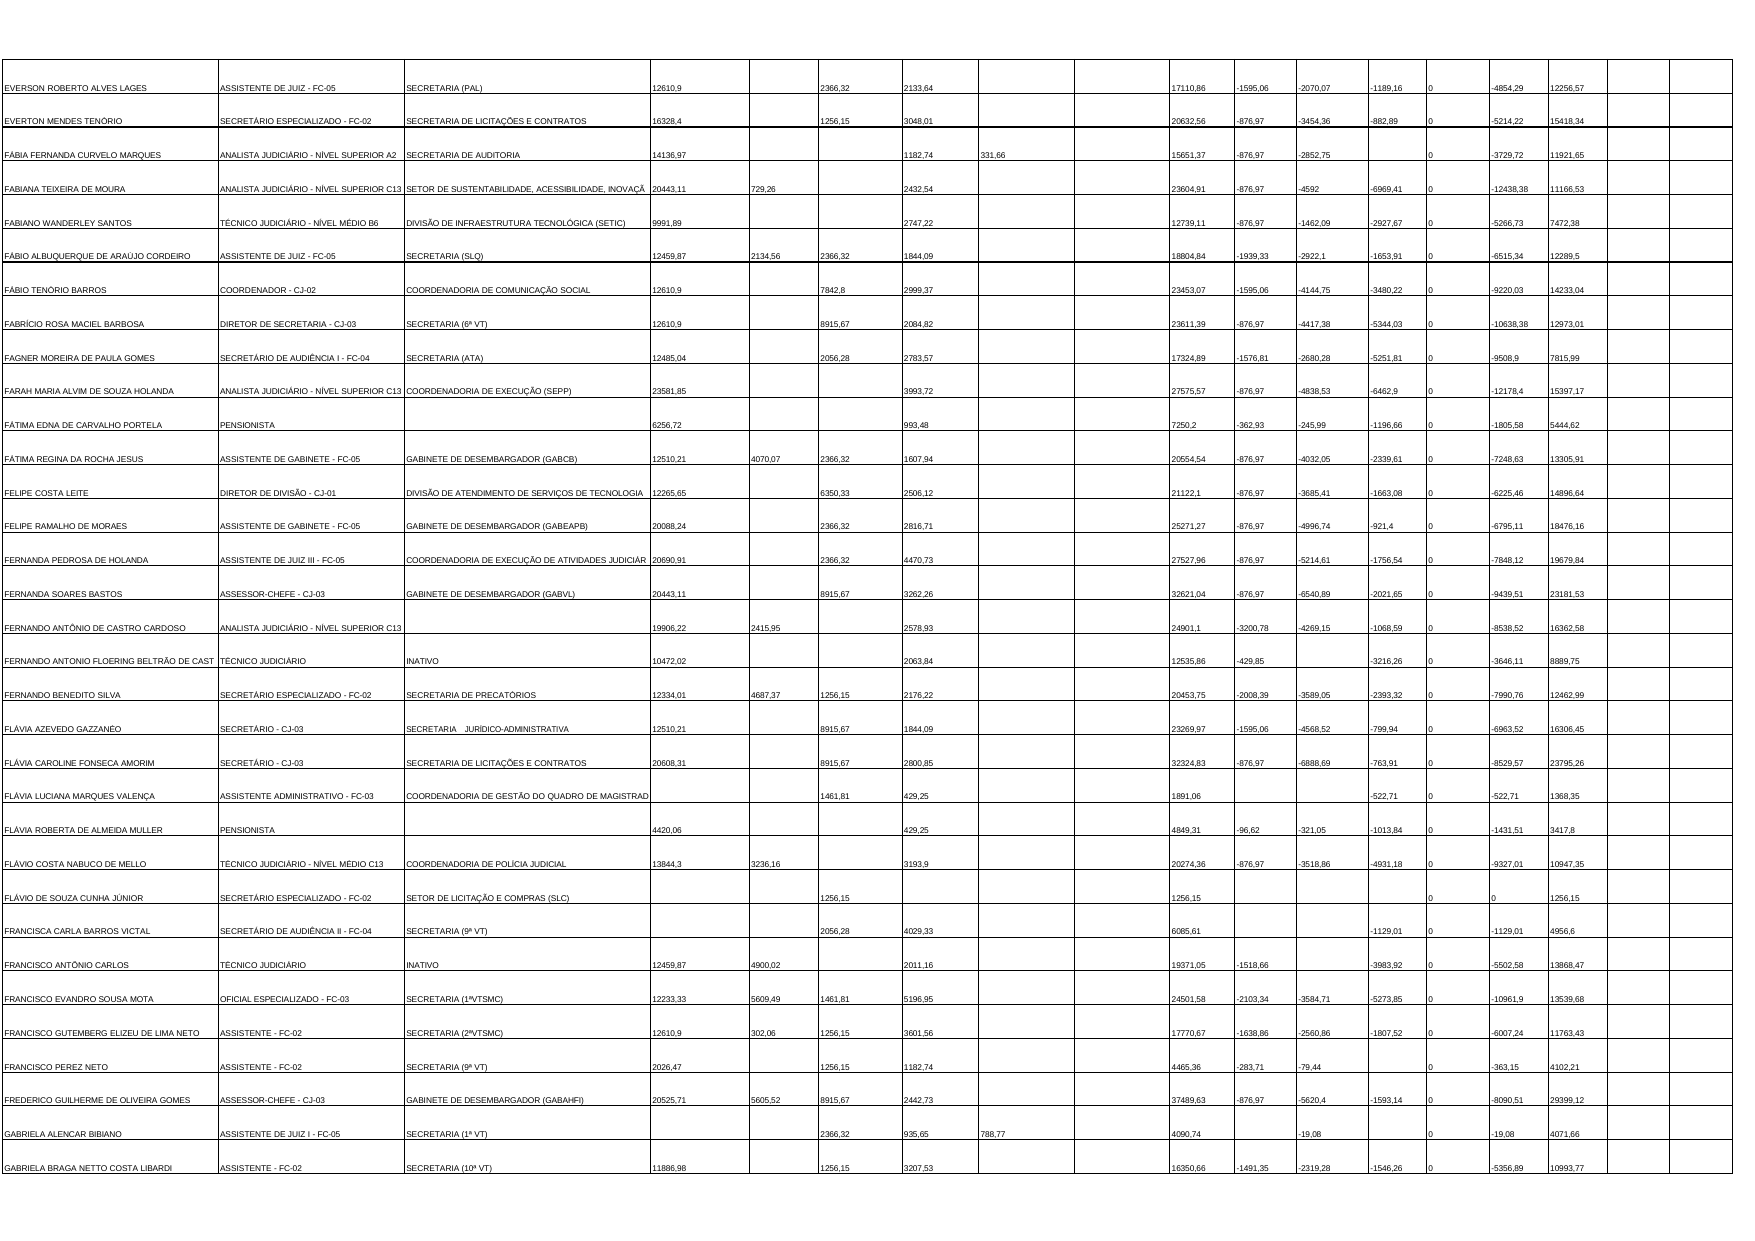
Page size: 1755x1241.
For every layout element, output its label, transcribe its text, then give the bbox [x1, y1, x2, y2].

table_cell 0 [1427, 938, 1489, 970]
table_cell -1663,08 [1369, 465, 1426, 498]
table_cell -1576,81 [1235, 330, 1296, 363]
table_cell 20443,11 [651, 566, 749, 599]
table_cell [1608, 836, 1669, 869]
table_cell [1075, 161, 1169, 194]
table_cell [750, 769, 818, 802]
table_cell [1075, 229, 1169, 261]
table_cell GABINETE DE DESEMBARGADOR (GABCB) [405, 431, 650, 464]
table_cell 20274,36 [1170, 836, 1234, 869]
table_cell [819, 161, 902, 194]
table_cell 20554,54 [1170, 431, 1234, 464]
table_cell FLÁVIO DE SOUZA CUNHA JÚNIOR [3, 870, 218, 903]
table_cell 3193,9 [903, 836, 978, 869]
table_cell [1608, 431, 1669, 464]
table_cell 10472,02 [651, 634, 749, 667]
table_cell 0 [1427, 465, 1489, 498]
table_cell [979, 870, 1074, 903]
table_cell [750, 1106, 818, 1139]
table_cell -3589,05 [1297, 668, 1368, 700]
table_cell 27527,96 [1170, 533, 1234, 565]
table_cell 1256,15 [819, 1005, 902, 1038]
table_cell -876,97 [1235, 566, 1296, 599]
table_cell -6969,41 [1369, 161, 1426, 194]
table_cell SECRETARIA DE LICITAÇÕES E CONTRATOS [405, 94, 650, 126]
table_cell 6256,72 [651, 398, 749, 430]
table_cell [979, 1039, 1074, 1072]
table_cell 0 [1427, 1039, 1489, 1072]
table_cell SECRETÁRIO - CJ-03 [219, 735, 404, 768]
table_cell 1182,74 [903, 128, 978, 160]
table_cell 0 [1427, 296, 1489, 329]
table_cell 0 [1427, 634, 1489, 667]
table_cell 37489,63 [1170, 1073, 1234, 1105]
table_cell 0 [1427, 195, 1489, 228]
table_cell [1075, 971, 1169, 1004]
table_cell ANALISTA JUDICIÁRIO - NÍVEL SUPERIOR C13 [219, 364, 404, 397]
table_cell -4568,52 [1297, 701, 1368, 734]
table_cell 14896,64 [1549, 465, 1607, 498]
table_cell ASSISTENTE DE GABINETE - FC-05 [219, 431, 404, 464]
table_cell [750, 870, 818, 903]
table_cell SECRETÁRIO ESPECIALIZADO - FC-02 [219, 94, 404, 126]
table_cell 4470,73 [903, 533, 978, 565]
table_cell ASSESSOR-CHEFE - CJ-03 [219, 566, 404, 599]
table_cell [1297, 634, 1368, 667]
table_cell -2103,34 [1235, 971, 1296, 1004]
table_cell 4900,02 [750, 938, 818, 970]
table_cell 20690,91 [651, 533, 749, 565]
table_cell [1670, 1073, 1732, 1105]
table_header EVERSON ROBERTO ALVES LAGES [3, 60, 218, 93]
table_cell [1608, 701, 1669, 734]
table_cell 1256,15 [819, 1039, 902, 1072]
table_cell -1756,54 [1369, 533, 1426, 565]
table_cell 12334,01 [651, 668, 749, 700]
table_cell 4956,6 [1549, 904, 1607, 937]
table_cell -6007,24 [1490, 1005, 1548, 1038]
table_cell ASSISTENTE ADMINISTRATIVO - FC-03 [219, 769, 404, 802]
table_cell 0 [1427, 94, 1489, 126]
table_cell DIRETOR DE DIVISÃO - CJ-01 [219, 465, 404, 498]
table_cell GABINETE DE DESEMBARGADOR (GABVL) [405, 566, 650, 599]
table_cell 993,48 [903, 398, 978, 430]
table_cell FRANCISCO GUTEMBERG ELIZEU DE LIMA NETO [3, 1005, 218, 1038]
table_cell 12535,86 [1170, 634, 1234, 667]
table_header -4854,29 [1490, 60, 1548, 93]
table_cell 6085,61 [1170, 904, 1234, 937]
table_cell [750, 904, 818, 937]
table_cell [1075, 566, 1169, 599]
table_cell SECRETÁRIO DE AUDIÊNCIA I - FC-04 [219, 330, 404, 363]
table_cell -4592 [1297, 161, 1368, 194]
table_cell -96,62 [1235, 803, 1296, 835]
table_cell [979, 1073, 1074, 1105]
table_cell SECRETARIA (6ª VT) [405, 296, 650, 329]
table_cell FERNANDO BENEDITO SILVA [3, 668, 218, 700]
table_cell 8915,67 [819, 701, 902, 734]
table_cell TÉCNICO JUDICIÁRIO - NÍVEL MÉDIO C13 [219, 836, 404, 869]
table_cell 2366,32 [819, 1106, 902, 1139]
table_cell OFICIAL ESPECIALIZADO - FC-03 [219, 971, 404, 1004]
table_cell [1608, 263, 1669, 295]
table_cell GABRIELA ALENCAR BIBIANO [3, 1106, 218, 1139]
table_cell -2319,28 [1297, 1140, 1368, 1173]
table_cell [750, 263, 818, 295]
table_cell -1431,51 [1490, 803, 1548, 835]
table_cell [979, 735, 1074, 768]
table_cell -1638,86 [1235, 1005, 1296, 1038]
table_cell 0 [1427, 971, 1489, 1004]
table_cell 19906,22 [651, 600, 749, 633]
table_cell [1670, 566, 1732, 599]
table_cell [1608, 229, 1669, 261]
table_cell SECRETARIA (1ªVTSMC) [405, 971, 650, 1004]
table_cell 2432,54 [903, 161, 978, 194]
table_cell -876,97 [1235, 94, 1296, 126]
table_cell 8889,75 [1549, 634, 1607, 667]
table_cell [651, 1106, 749, 1139]
table_cell -876,97 [1235, 499, 1296, 532]
table_cell -1129,01 [1369, 904, 1426, 937]
table_cell 25271,27 [1170, 499, 1234, 532]
table_cell INATIVO [405, 938, 650, 970]
table_cell [1369, 1039, 1426, 1072]
table_cell FLÁVIA AZEVEDO GAZZANÉO [3, 701, 218, 734]
table_cell 2800,85 [903, 735, 978, 768]
table_cell FELIPE COSTA LEITE [3, 465, 218, 498]
table_cell -9508,9 [1490, 330, 1548, 363]
table_cell 0 [1427, 229, 1489, 261]
table_cell FLÁVIO COSTA NABUCO DE MELLO [3, 836, 218, 869]
table_cell FABIANO WANDERLEY SANTOS [3, 195, 218, 228]
table_cell -1518,66 [1235, 938, 1296, 970]
table_cell -79,44 [1297, 1039, 1368, 1072]
table_cell 13539,68 [1549, 971, 1607, 1004]
table_cell 11166,53 [1549, 161, 1607, 194]
table_cell [750, 94, 818, 126]
table_cell [1670, 128, 1732, 160]
table_cell [1670, 836, 1732, 869]
table_cell [1670, 364, 1732, 397]
table_cell -8090,51 [1490, 1073, 1548, 1105]
table_cell -6225,46 [1490, 465, 1548, 498]
table_cell 23181,53 [1549, 566, 1607, 599]
table_cell SECRETARIA (ATA) [405, 330, 650, 363]
table_cell -1595,06 [1235, 263, 1296, 295]
table_cell [1670, 668, 1732, 700]
table_cell SECRETARIA (1ª VT) [405, 1106, 650, 1139]
table_cell [1670, 431, 1732, 464]
table_cell [979, 533, 1074, 565]
table_cell 17324,89 [1170, 330, 1234, 363]
table_cell 0 [1427, 161, 1489, 194]
table_cell SECRETARIA (10ª VT) [405, 1140, 650, 1173]
table_cell FERNANDA PEDROSA DE HOLANDA [3, 533, 218, 565]
table_cell 935,65 [903, 1106, 978, 1139]
table_cell -2927,67 [1369, 195, 1426, 228]
table_cell -4931,18 [1369, 836, 1426, 869]
table_cell -5251,81 [1369, 330, 1426, 363]
table_cell 15651,37 [1170, 128, 1234, 160]
table_cell 17770,67 [1170, 1005, 1234, 1038]
table_cell -2393,32 [1369, 668, 1426, 700]
table_cell -763,91 [1369, 735, 1426, 768]
table_cell [1075, 330, 1169, 363]
table_cell -4144,75 [1297, 263, 1368, 295]
table_cell FÁBIA FERNANDA CURVELO MARQUES [3, 128, 218, 160]
table_cell 0 [1427, 1106, 1489, 1139]
table_cell 32621,04 [1170, 566, 1234, 599]
table_cell -1805,58 [1490, 398, 1548, 430]
table_cell -876,97 [1235, 735, 1296, 768]
table_cell -3454,36 [1297, 94, 1368, 126]
table_cell [1075, 870, 1169, 903]
table_cell [1608, 499, 1669, 532]
table_cell [750, 296, 818, 329]
table_cell -9220,03 [1490, 263, 1548, 295]
table_cell [1608, 904, 1669, 937]
table_cell -362,93 [1235, 398, 1296, 430]
table_cell [979, 465, 1074, 498]
table_cell FABIANA TEIXEIRA DE MOURA [3, 161, 218, 194]
table_cell [1075, 803, 1169, 835]
table_cell [750, 735, 818, 768]
table_cell 18804,84 [1170, 229, 1234, 261]
table_cell -8538,52 [1490, 600, 1548, 633]
table_cell 429,25 [903, 769, 978, 802]
table_cell -2021,65 [1369, 566, 1426, 599]
table_cell [1608, 1005, 1669, 1038]
table_cell 0 [1427, 870, 1489, 903]
table_cell FAGNER MOREIRA DE PAULA GOMES [3, 330, 218, 363]
table_cell GABINETE DE DESEMBARGADOR (GABEAPB) [405, 499, 650, 532]
table_cell 27575,57 [1170, 364, 1234, 397]
table_cell -799,94 [1369, 701, 1426, 734]
table_cell -12438,38 [1490, 161, 1548, 194]
table_cell -5273,85 [1369, 971, 1426, 1004]
table_cell [1670, 296, 1732, 329]
table_cell 1607,94 [903, 431, 978, 464]
table_cell COORDENADORIA DE GESTÃO DO QUADRO DE MAGISTRAD [405, 769, 650, 802]
table_cell 13305,91 [1549, 431, 1607, 464]
table_cell 11763,43 [1549, 1005, 1607, 1038]
table_cell 0 [1427, 803, 1489, 835]
table_cell FRANCISCO EVANDRO SOUSA MOTA [3, 971, 218, 1004]
table_cell 0 [1427, 701, 1489, 734]
table_cell 0 [1427, 398, 1489, 430]
table_cell -1546,26 [1369, 1140, 1426, 1173]
table_cell [1670, 263, 1732, 295]
table_cell -876,97 [1235, 431, 1296, 464]
table_cell [1608, 938, 1669, 970]
table_cell [1075, 263, 1169, 295]
table_cell 302,06 [750, 1005, 818, 1038]
table_cell FÁTIMA EDNA DE CARVALHO PORTELA [3, 398, 218, 430]
table_cell [651, 870, 749, 903]
table_cell [1075, 938, 1169, 970]
table_cell [979, 566, 1074, 599]
table_cell 0 [1427, 600, 1489, 633]
table_cell [1670, 229, 1732, 261]
table_cell [750, 398, 818, 430]
table_header 2133,64 [903, 60, 978, 93]
table_cell ANALISTA JUDICIÁRIO - NÍVEL SUPERIOR C13 [219, 600, 404, 633]
table_cell [1670, 161, 1732, 194]
table_cell [750, 803, 818, 835]
table_cell [1075, 634, 1169, 667]
table_cell DIRETOR DE SECRETARIA - CJ-03 [219, 296, 404, 329]
table_cell 788,77 [979, 1106, 1074, 1139]
table_cell FRANCISCA CARLA BARROS VICTAL [3, 904, 218, 937]
table_cell -4838,53 [1297, 364, 1368, 397]
table_cell 12610,9 [651, 1005, 749, 1038]
table_cell 20525,71 [651, 1073, 749, 1105]
table_cell 3993,72 [903, 364, 978, 397]
table_cell 729,26 [750, 161, 818, 194]
table_cell TÉCNICO JUDICIÁRIO [219, 938, 404, 970]
table_cell [1670, 1106, 1732, 1139]
table_cell SECRETARIA DE LICITAÇÕES E CONTRATOS [405, 735, 650, 768]
table_cell [1670, 735, 1732, 768]
table_cell SETOR DE SUSTENTABILIDADE, ACESSIBILIDADE, INOVAÇÃ [405, 161, 650, 194]
table_cell [1075, 769, 1169, 802]
table_cell 4102,21 [1549, 1039, 1607, 1072]
table_cell SECRETARIA (SLQ) [405, 229, 650, 261]
table_cell -5214,61 [1297, 533, 1368, 565]
table_cell [1075, 735, 1169, 768]
table_cell [1670, 634, 1732, 667]
table_cell -5502,58 [1490, 938, 1548, 970]
table_cell 2747,22 [903, 195, 978, 228]
table_cell -429,85 [1235, 634, 1296, 667]
table_cell 0 [1490, 870, 1548, 903]
table_cell [1075, 1106, 1169, 1139]
table_cell [1608, 1140, 1669, 1173]
table_cell FARAH MARIA ALVIM DE SOUZA HOLANDA [3, 364, 218, 397]
table_cell 7472,38 [1549, 195, 1607, 228]
table_cell -6963,52 [1490, 701, 1548, 734]
table_cell 1368,35 [1549, 769, 1607, 802]
table_cell 2366,32 [819, 533, 902, 565]
table_cell 0 [1427, 904, 1489, 937]
table_cell 1256,15 [1170, 870, 1234, 903]
table_cell 4465,36 [1170, 1039, 1234, 1072]
table_cell [1670, 938, 1732, 970]
table_cell [1670, 1005, 1732, 1038]
table_cell [819, 128, 902, 160]
table_cell -1462,09 [1297, 195, 1368, 228]
table_cell [1075, 904, 1169, 937]
table_cell [979, 195, 1074, 228]
table_cell 3236,16 [750, 836, 818, 869]
table_cell [1670, 398, 1732, 430]
table_cell 12485,04 [651, 330, 749, 363]
table_cell 2783,57 [903, 330, 978, 363]
table_cell [979, 803, 1074, 835]
table_cell -5214,22 [1490, 94, 1548, 126]
table_cell [1235, 870, 1296, 903]
table_cell COORDENADORIA DE EXECUÇÃO (SEPP) [405, 364, 650, 397]
table_cell ANALISTA JUDICIÁRIO - NÍVEL SUPERIOR C13 [219, 161, 404, 194]
table_cell [979, 634, 1074, 667]
table_cell [1608, 971, 1669, 1004]
table_cell SECRETÁRIO ESPECIALIZADO - FC-02 [219, 668, 404, 700]
table_cell 4071,66 [1549, 1106, 1607, 1139]
table_cell [819, 938, 902, 970]
table_cell 429,25 [903, 803, 978, 835]
table_cell [1608, 533, 1669, 565]
table_cell 0 [1427, 263, 1489, 295]
table_cell 1844,09 [903, 229, 978, 261]
table_cell 0 [1427, 330, 1489, 363]
table_cell 5444,62 [1549, 398, 1607, 430]
table_cell -19,08 [1297, 1106, 1368, 1139]
table_cell -321,05 [1297, 803, 1368, 835]
table_cell [979, 499, 1074, 532]
table_cell 24901,1 [1170, 600, 1234, 633]
table_cell [1608, 566, 1669, 599]
table_cell [405, 398, 650, 430]
table_cell 1844,09 [903, 701, 978, 734]
table_cell [1670, 870, 1732, 903]
table_cell 12459,87 [651, 938, 749, 970]
table_cell 20453,75 [1170, 668, 1234, 700]
table_cell 21122,1 [1170, 465, 1234, 498]
table_cell SECRETÁRIO - CJ-03 [219, 701, 404, 734]
table_cell 1256,15 [819, 668, 902, 700]
table_cell [1235, 1106, 1296, 1139]
table_cell 2442,73 [903, 1073, 978, 1105]
table_cell 1256,15 [819, 1140, 902, 1173]
table_cell [1608, 634, 1669, 667]
table_cell FLÁVIA CAROLINE FONSECA AMORIM [3, 735, 218, 768]
table_cell -6888,69 [1297, 735, 1368, 768]
table_cell -3200,78 [1235, 600, 1296, 633]
table_cell [1297, 938, 1368, 970]
table_cell [1608, 94, 1669, 126]
table_header [1075, 60, 1169, 93]
table_header 17110,86 [1170, 60, 1234, 93]
table_cell 11886,98 [651, 1140, 749, 1173]
table_cell [1369, 128, 1426, 160]
table_cell 23453,07 [1170, 263, 1234, 295]
table_cell DIVISÃO DE INFRAESTRUTURA TECNOLÓGICA (SETIC) [405, 195, 650, 228]
table_cell 12459,87 [651, 229, 749, 261]
table_cell 0 [1427, 499, 1489, 532]
table_cell 3048,01 [903, 94, 978, 126]
table_cell [1608, 668, 1669, 700]
table_cell 0 [1427, 364, 1489, 397]
table_cell 2063,84 [903, 634, 978, 667]
table_cell 0 [1427, 1005, 1489, 1038]
table_cell -7848,12 [1490, 533, 1548, 565]
table_cell FÁTIMA REGINA DA ROCHA JESUS [3, 431, 218, 464]
table_cell -3729,72 [1490, 128, 1548, 160]
table_header 12256,57 [1549, 60, 1607, 93]
table_cell -7990,76 [1490, 668, 1548, 700]
table_cell [750, 566, 818, 599]
table_cell [750, 330, 818, 363]
table_cell 4029,33 [903, 904, 978, 937]
table_cell [1075, 1005, 1169, 1038]
table_cell [1608, 735, 1669, 768]
table_header [1608, 60, 1669, 93]
table_cell SETOR DE LICITAÇÃO E COMPRAS (SLC) [405, 870, 650, 903]
table_cell 1461,81 [819, 971, 902, 1004]
table_cell FRANCISCO ANTÔNIO CARLOS [3, 938, 218, 970]
table_header 12610,9 [651, 60, 749, 93]
table_cell ASSISTENTE - FC-02 [219, 1005, 404, 1038]
table_cell FÁBIO TENÓRIO BARROS [3, 263, 218, 295]
table_cell [405, 600, 650, 633]
table_cell 16350,66 [1170, 1140, 1234, 1173]
table_cell 15397,17 [1549, 364, 1607, 397]
table_cell 9991,89 [651, 195, 749, 228]
table_cell 0 [1427, 836, 1489, 869]
table_cell FERNANDO ANTONIO FLOERING BELTRÃO DE CAST [3, 634, 218, 667]
table_cell SECRETARIA DE AUDITORIA [405, 128, 650, 160]
table_cell 10993,77 [1549, 1140, 1607, 1173]
table_cell 2999,37 [903, 263, 978, 295]
table_cell TÉCNICO JUDICIÁRIO [219, 634, 404, 667]
table_cell ASSISTENTE DE JUIZ III - FC-05 [219, 533, 404, 565]
table_cell 8915,67 [819, 735, 902, 768]
table_cell 16328,4 [651, 94, 749, 126]
table_cell -1593,14 [1369, 1073, 1426, 1105]
table_cell [979, 701, 1074, 734]
table_cell [1235, 904, 1296, 937]
table_cell -1807,52 [1369, 1005, 1426, 1038]
table_cell 23611,39 [1170, 296, 1234, 329]
table_cell [1075, 1073, 1169, 1105]
table_cell 10947,35 [1549, 836, 1607, 869]
table_cell [819, 634, 902, 667]
table_cell COORDENADORIA DE POLÍCIA JUDICIAL [405, 836, 650, 869]
table_cell 2506,12 [903, 465, 978, 498]
table_cell -4269,15 [1297, 600, 1368, 633]
table_cell [979, 769, 1074, 802]
table_cell FABRÍCIO ROSA MACIEL BARBOSA [3, 296, 218, 329]
table_cell [1075, 836, 1169, 869]
table_cell 18476,16 [1549, 499, 1607, 532]
table_cell [1075, 94, 1169, 126]
table_cell -10638,38 [1490, 296, 1548, 329]
table_cell 1891,06 [1170, 769, 1234, 802]
table_cell -3983,92 [1369, 938, 1426, 970]
table_cell [1075, 1140, 1169, 1173]
table_cell 6350,33 [819, 465, 902, 498]
table_cell 16306,45 [1549, 701, 1607, 734]
table_cell 1256,15 [819, 94, 902, 126]
table_cell -10961,9 [1490, 971, 1548, 1004]
table_cell FLÁVIA LUCIANA MARQUES VALENÇA [3, 769, 218, 802]
table_cell -4032,05 [1297, 431, 1368, 464]
table_cell 1256,15 [819, 870, 902, 903]
table_cell [1075, 431, 1169, 464]
table_cell -6462,9 [1369, 364, 1426, 397]
table_cell SECRETARIA (9ª VT) [405, 1039, 650, 1072]
table_cell -1939,33 [1235, 229, 1296, 261]
table_cell 5609,49 [750, 971, 818, 1004]
table_cell 23581,85 [651, 364, 749, 397]
table_cell -876,97 [1235, 296, 1296, 329]
table_cell [1670, 803, 1732, 835]
table_cell -19,08 [1490, 1106, 1548, 1139]
table_cell GABRIELA BRAGA NETTO COSTA LIBARDI [3, 1140, 218, 1173]
table_cell [1608, 803, 1669, 835]
table_cell -876,97 [1235, 195, 1296, 228]
table_cell 4687,37 [750, 668, 818, 700]
table_cell [979, 668, 1074, 700]
table_cell 12739,11 [1170, 195, 1234, 228]
table_cell 20443,11 [651, 161, 749, 194]
table_cell -1653,91 [1369, 229, 1426, 261]
table_cell 0 [1427, 128, 1489, 160]
table_cell [979, 263, 1074, 295]
table_cell 0 [1427, 533, 1489, 565]
table_cell 5605,52 [750, 1073, 818, 1105]
table_cell -9327,01 [1490, 836, 1548, 869]
table_cell 2415,95 [750, 600, 818, 633]
table_cell [1608, 1039, 1669, 1072]
table_cell -1491,35 [1235, 1140, 1296, 1173]
table_header SECRETARIA (PAL) [405, 60, 650, 93]
table_cell [1608, 600, 1669, 633]
table_cell -2680,28 [1297, 330, 1368, 363]
table_cell -2852,75 [1297, 128, 1368, 160]
table_cell [405, 803, 650, 835]
table_cell [819, 600, 902, 633]
table_cell [979, 296, 1074, 329]
table_cell -876,97 [1235, 161, 1296, 194]
table_cell [979, 398, 1074, 430]
table_cell ASSESSOR-CHEFE - CJ-03 [219, 1073, 404, 1105]
table_cell [1369, 1106, 1426, 1139]
table_cell GABINETE DE DESEMBARGADOR (GABAHFI) [405, 1073, 650, 1105]
table_cell -1595,06 [1235, 701, 1296, 734]
table_cell [750, 195, 818, 228]
table_cell [979, 938, 1074, 970]
table_cell [1670, 1140, 1732, 1173]
table_cell ASSISTENTE DE GABINETE - FC-05 [219, 499, 404, 532]
table_cell [1608, 870, 1669, 903]
table_cell [1608, 1073, 1669, 1105]
table_cell [750, 1039, 818, 1072]
table_cell SECRETÁRIO ESPECIALIZADO - FC-02 [219, 870, 404, 903]
table_cell -7248,63 [1490, 431, 1548, 464]
table_cell [903, 870, 978, 903]
table_cell EVERTON MENDES TENÓRIO [3, 94, 218, 126]
table_cell [819, 364, 902, 397]
table_cell [1075, 668, 1169, 700]
table_cell [750, 1140, 818, 1173]
table_cell 3262,26 [903, 566, 978, 599]
table_cell [750, 465, 818, 498]
table_cell -882,89 [1369, 94, 1426, 126]
table_cell -3216,26 [1369, 634, 1426, 667]
table_cell 2816,71 [903, 499, 978, 532]
table_cell -363,15 [1490, 1039, 1548, 1072]
table_cell [1075, 499, 1169, 532]
table_cell ASSISTENTE - FC-02 [219, 1140, 404, 1173]
table_cell 1461,81 [819, 769, 902, 802]
table_cell -6515,34 [1490, 229, 1548, 261]
table_cell -2339,61 [1369, 431, 1426, 464]
table_cell [651, 904, 749, 937]
table_cell 12610,9 [651, 296, 749, 329]
table_cell 0 [1427, 769, 1489, 802]
table_cell [1608, 128, 1669, 160]
table_cell 12233,33 [651, 971, 749, 1004]
table_cell -1129,01 [1490, 904, 1548, 937]
table_cell [1608, 398, 1669, 430]
table_cell ASSISTENTE DE JUIZ I - FC-05 [219, 1106, 404, 1139]
table_cell ANALISTA JUDICIÁRIO - NÍVEL SUPERIOR A2 [219, 128, 404, 160]
table_cell [979, 1005, 1074, 1038]
table_cell 8915,67 [819, 566, 902, 599]
table_cell [979, 161, 1074, 194]
table_cell [979, 904, 1074, 937]
table_cell [1235, 769, 1296, 802]
table_cell [1075, 701, 1169, 734]
table_cell [819, 803, 902, 835]
table_cell [750, 128, 818, 160]
table_cell PENSIONISTA [219, 398, 404, 430]
table_cell 19371,05 [1170, 938, 1234, 970]
table_cell 19679,84 [1549, 533, 1607, 565]
table_cell FERNANDA SOARES BASTOS [3, 566, 218, 599]
table_cell 16362,58 [1549, 600, 1607, 633]
table_cell -921,4 [1369, 499, 1426, 532]
table_cell COORDENADORIA DE EXECUÇÃO DE ATIVIDADES JUDICIÁR [405, 533, 650, 565]
table_cell 8915,67 [819, 1073, 902, 1105]
table_cell 12289,5 [1549, 229, 1607, 261]
table_cell [1075, 398, 1169, 430]
table_cell 13868,47 [1549, 938, 1607, 970]
table_cell 0 [1427, 566, 1489, 599]
table_cell [1608, 161, 1669, 194]
table_cell [979, 364, 1074, 397]
table_cell -1196,66 [1369, 398, 1426, 430]
table_cell [1075, 533, 1169, 565]
table_cell 23269,97 [1170, 701, 1234, 734]
table_header [1670, 60, 1732, 93]
table_cell [1670, 465, 1732, 498]
table_cell -876,97 [1235, 465, 1296, 498]
table_cell 20088,24 [651, 499, 749, 532]
table_cell DIVISÃO DE ATENDIMENTO DE SERVIÇOS DE TECNOLOGIA [405, 465, 650, 498]
table_cell [1075, 1039, 1169, 1072]
table_cell 13844,3 [651, 836, 749, 869]
table_cell -522,71 [1490, 769, 1548, 802]
table_cell [1297, 870, 1368, 903]
table_cell SECRETÁRIO DE AUDIÊNCIA II - FC-04 [219, 904, 404, 937]
table_cell ASSISTENTE - FC-02 [219, 1039, 404, 1072]
table_cell 12462,99 [1549, 668, 1607, 700]
table_header [750, 60, 818, 93]
table_cell [1670, 94, 1732, 126]
table_cell 2366,32 [819, 431, 902, 464]
table_cell 331,66 [979, 128, 1074, 160]
table_cell 0 [1427, 431, 1489, 464]
table_cell [1075, 600, 1169, 633]
table_cell -2008,39 [1235, 668, 1296, 700]
table_cell 4420,06 [651, 803, 749, 835]
table_cell FREDERICO GUILHERME DE OLIVEIRA GOMES [3, 1073, 218, 1105]
table_cell -3685,41 [1297, 465, 1368, 498]
table_cell -9439,51 [1490, 566, 1548, 599]
table_cell -5356,89 [1490, 1140, 1548, 1173]
table_cell [1670, 971, 1732, 1004]
table_cell [750, 364, 818, 397]
table_cell [819, 195, 902, 228]
table_cell 12510,21 [651, 431, 749, 464]
table_cell [651, 769, 749, 802]
table_cell [1608, 296, 1669, 329]
table_cell 14233,04 [1549, 263, 1607, 295]
table_cell 2011,16 [903, 938, 978, 970]
table_cell -1068,59 [1369, 600, 1426, 633]
table_cell [979, 229, 1074, 261]
table_cell FRANCISCO PEREZ NETO [3, 1039, 218, 1072]
table_cell 15418,34 [1549, 94, 1607, 126]
table_cell [1075, 364, 1169, 397]
table_cell [1608, 1106, 1669, 1139]
table_cell [1670, 330, 1732, 363]
table_cell 2176,22 [903, 668, 978, 700]
table_cell [1670, 195, 1732, 228]
table_cell 0 [1427, 735, 1489, 768]
table_header 0 [1427, 60, 1489, 93]
table_cell 2026,47 [651, 1039, 749, 1072]
table_cell [979, 94, 1074, 126]
table_cell -5620,4 [1297, 1073, 1368, 1105]
table_cell 2578,93 [903, 600, 978, 633]
table_cell PENSIONISTA [219, 803, 404, 835]
table_cell -6540,89 [1297, 566, 1368, 599]
table_cell -3646,11 [1490, 634, 1548, 667]
table_cell -5344,03 [1369, 296, 1426, 329]
table_cell [1075, 128, 1169, 160]
table_cell SECRETARIA (2ªVTSMC) [405, 1005, 650, 1038]
table_cell 2134,56 [750, 229, 818, 261]
table_cell 8915,67 [819, 296, 902, 329]
table_header -2070,07 [1297, 60, 1368, 93]
table_cell 2366,32 [819, 229, 902, 261]
table_cell [1670, 1039, 1732, 1072]
table_cell 1256,15 [1549, 870, 1607, 903]
table_cell 12265,65 [651, 465, 749, 498]
table_cell [1297, 904, 1368, 937]
table_cell 14136,97 [651, 128, 749, 160]
table_cell 3601,56 [903, 1005, 978, 1038]
table_cell [1369, 870, 1426, 903]
table_cell FERNANDO ANTÔNIO DE CASTRO CARDOSO [3, 600, 218, 633]
table_cell SECRETARIA JURÍDICO-ADMINISTRATIVA [405, 701, 650, 734]
table_cell [1075, 465, 1169, 498]
table_cell [1608, 769, 1669, 802]
table_cell SECRETARIA DE PRECATÓRIOS [405, 668, 650, 700]
table_cell [1670, 600, 1732, 633]
table_cell -876,97 [1235, 128, 1296, 160]
table_cell 3207,53 [903, 1140, 978, 1173]
table_cell 12973,01 [1549, 296, 1607, 329]
table_cell [979, 431, 1074, 464]
table_cell 2056,28 [819, 904, 902, 937]
table_cell -2560,86 [1297, 1005, 1368, 1038]
table_cell 5196,95 [903, 971, 978, 1004]
table_cell -876,97 [1235, 836, 1296, 869]
table_cell 2366,32 [819, 499, 902, 532]
table_cell -4417,38 [1297, 296, 1368, 329]
table_cell -2922,1 [1297, 229, 1368, 261]
table_cell [750, 499, 818, 532]
table_cell SECRETARIA (9ª VT) [405, 904, 650, 937]
table_cell 11921,65 [1549, 128, 1607, 160]
table_cell [1670, 701, 1732, 734]
table_cell -3584,71 [1297, 971, 1368, 1004]
table_cell -5266,73 [1490, 195, 1548, 228]
table_cell 23795,26 [1549, 735, 1607, 768]
table_cell 29399,12 [1549, 1073, 1607, 1105]
table_cell 32324,83 [1170, 735, 1234, 768]
table_cell [1075, 296, 1169, 329]
table_cell -522,71 [1369, 769, 1426, 802]
table_cell -6795,11 [1490, 499, 1548, 532]
table_header ASSISTENTE DE JUIZ - FC-05 [219, 60, 404, 93]
table_cell -3480,22 [1369, 263, 1426, 295]
table_cell [1608, 465, 1669, 498]
table_cell -876,97 [1235, 533, 1296, 565]
table_cell [750, 634, 818, 667]
table_cell [979, 600, 1074, 633]
table_cell COORDENADOR - CJ-02 [219, 263, 404, 295]
table_cell 1182,74 [903, 1039, 978, 1072]
table_cell [1608, 195, 1669, 228]
table_cell [1075, 195, 1169, 228]
table_cell -12178,4 [1490, 364, 1548, 397]
table_cell 2084,82 [903, 296, 978, 329]
table_cell [979, 1140, 1074, 1173]
table_header [979, 60, 1074, 93]
table_cell -8529,57 [1490, 735, 1548, 768]
table_cell [1670, 904, 1732, 937]
table_cell FLÁVIA ROBERTA DE ALMEIDA MULLER [3, 803, 218, 835]
table_cell -3518,86 [1297, 836, 1368, 869]
table_cell [1297, 769, 1368, 802]
table_cell 7842,8 [819, 263, 902, 295]
table_cell 20632,56 [1170, 94, 1234, 126]
table_cell 4090,74 [1170, 1106, 1234, 1139]
table_header -1595,06 [1235, 60, 1296, 93]
table_cell -283,71 [1235, 1039, 1296, 1072]
table_cell 12610,9 [651, 263, 749, 295]
table_header -1189,16 [1369, 60, 1426, 93]
table_cell -1013,84 [1369, 803, 1426, 835]
table_cell [1670, 769, 1732, 802]
table_cell [979, 971, 1074, 1004]
table_cell INATIVO [405, 634, 650, 667]
table_cell 0 [1427, 668, 1489, 700]
table_cell [1608, 330, 1669, 363]
table_header 2366,32 [819, 60, 902, 93]
table_cell [750, 533, 818, 565]
table_cell -245,99 [1297, 398, 1368, 430]
table_cell [1670, 533, 1732, 565]
table_cell [1608, 364, 1669, 397]
table_cell COORDENADORIA DE COMUNICAÇÃO SOCIAL [405, 263, 650, 295]
table_cell [1670, 499, 1732, 532]
table_cell [979, 836, 1074, 869]
table_cell 12510,21 [651, 701, 749, 734]
table_cell 24501,58 [1170, 971, 1234, 1004]
table_cell 0 [1427, 1073, 1489, 1105]
table_cell 7250,2 [1170, 398, 1234, 430]
table_cell 4849,31 [1170, 803, 1234, 835]
table_cell 7815,99 [1549, 330, 1607, 363]
table_cell -4996,74 [1297, 499, 1368, 532]
table_cell [819, 836, 902, 869]
table_cell 23604,91 [1170, 161, 1234, 194]
table_cell TÉCNICO JUDICIÁRIO - NÍVEL MÉDIO B6 [219, 195, 404, 228]
table_cell -876,97 [1235, 1073, 1296, 1105]
table_cell -876,97 [1235, 364, 1296, 397]
table_cell 2056,28 [819, 330, 902, 363]
table_cell 3417,8 [1549, 803, 1607, 835]
table_cell FÁBIO ALBUQUERQUE DE ARAÚJO CORDEIRO [3, 229, 218, 261]
table_cell [819, 398, 902, 430]
table_cell [979, 330, 1074, 363]
table_cell 0 [1427, 1140, 1489, 1173]
table_cell [750, 701, 818, 734]
table_cell 4070,07 [750, 431, 818, 464]
table_cell FELIPE RAMALHO DE MORAES [3, 499, 218, 532]
table_cell ASSISTENTE DE JUIZ - FC-05 [219, 229, 404, 261]
table_cell 20608,31 [651, 735, 749, 768]
